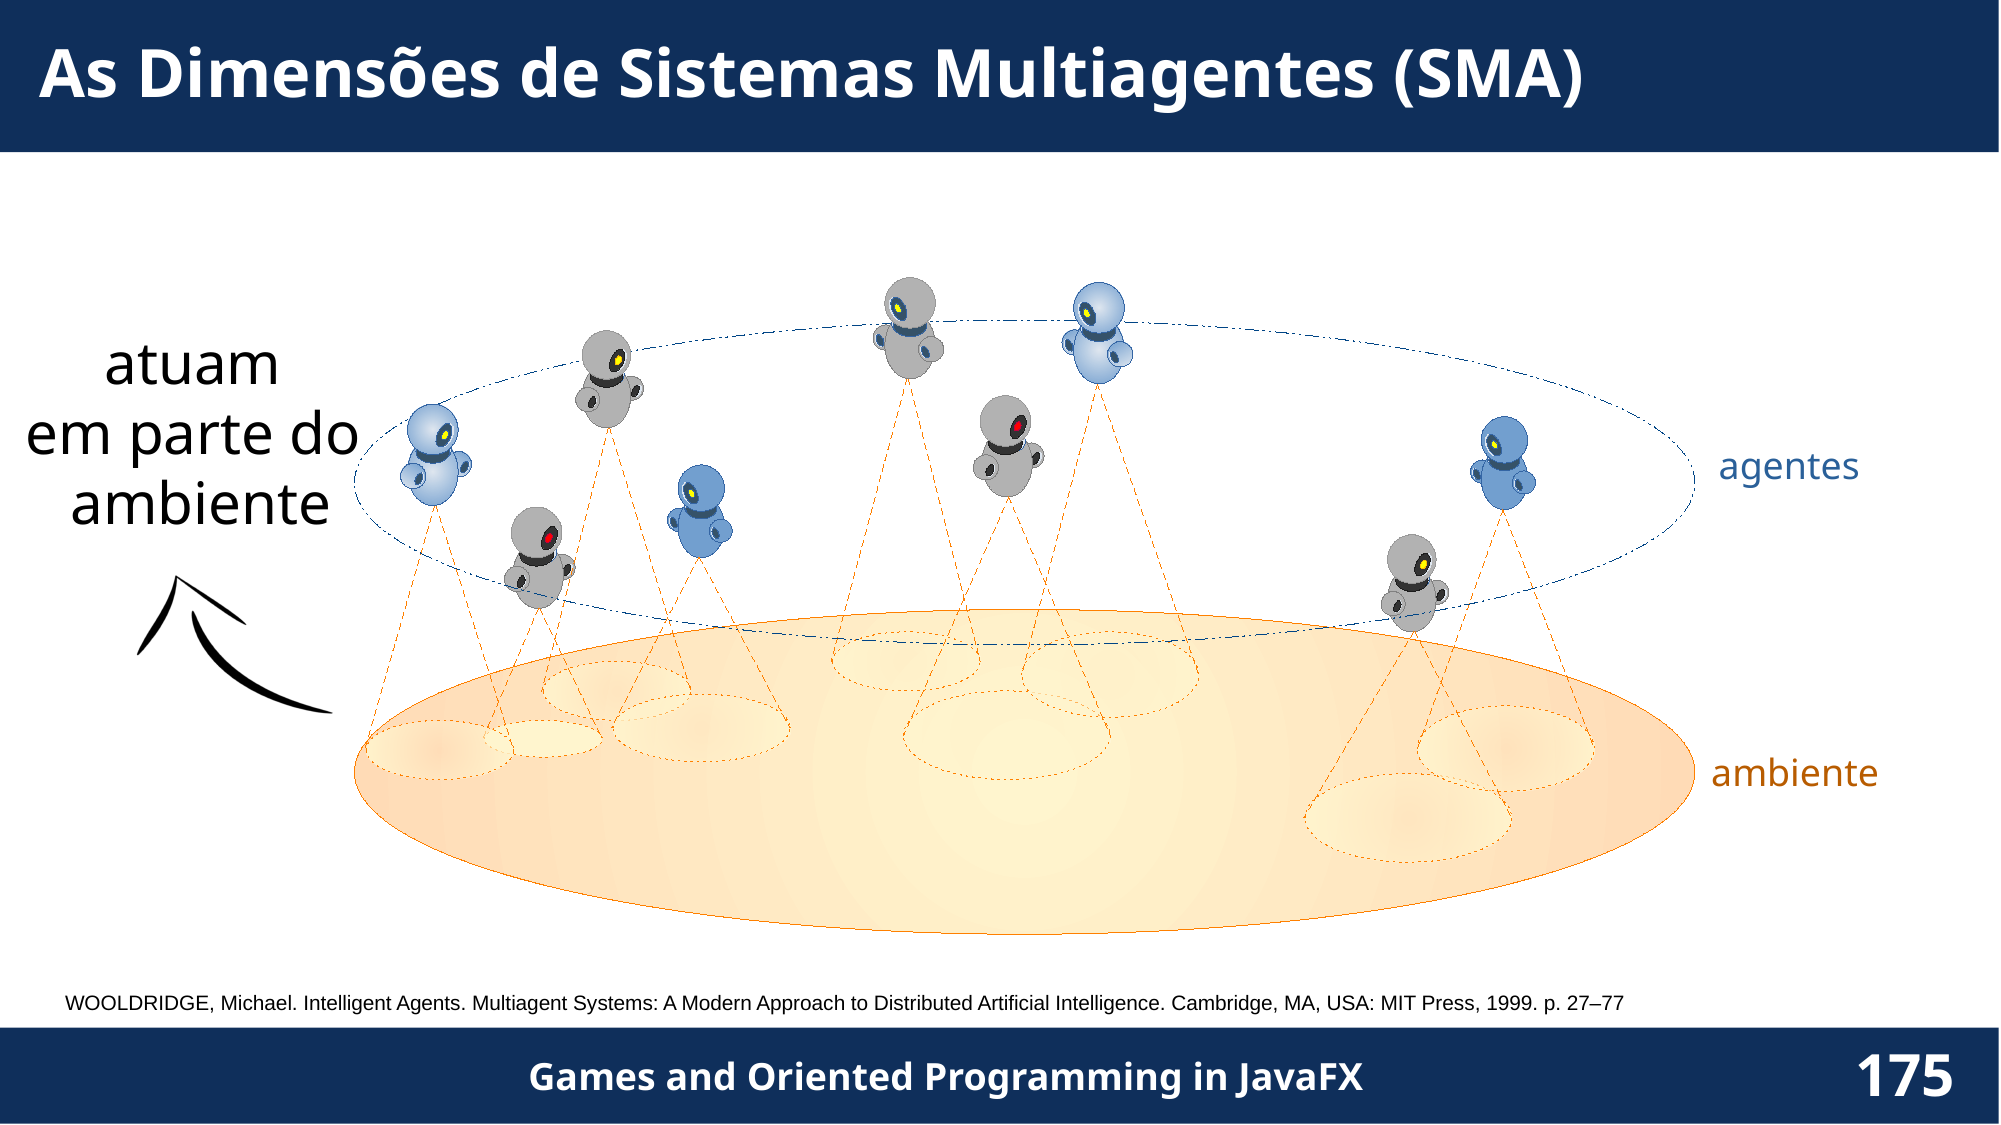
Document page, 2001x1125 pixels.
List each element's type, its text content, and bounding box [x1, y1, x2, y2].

text_box As Dimensões de Sistemas Multiagentes (SMA) [25, 23, 1999, 119]
text_box [973, 395, 1045, 497]
picture [116, 564, 334, 782]
text_box [1381, 534, 1449, 632]
text_box atuam em parte do ambiente [0, 318, 408, 544]
text_box [1061, 282, 1133, 384]
text_box [873, 277, 944, 379]
text_box [667, 464, 733, 558]
text_box [1470, 416, 1536, 510]
text_box [354, 609, 1684, 935]
text_box [408, 404, 472, 506]
text_box WOOLDRIDGE, Michael. Intelligent Agents. Multiagent Systems: A Modern Approach to Distributed Artificial Intelligence. Cambridge, MA, USA: MIT Press, 1999. p. 27–77 [50, 982, 1969, 1023]
text_box agentes [1612, 434, 1967, 495]
text_box [504, 507, 576, 609]
text_box ambiente [1618, 741, 1973, 802]
text_box [575, 330, 644, 428]
